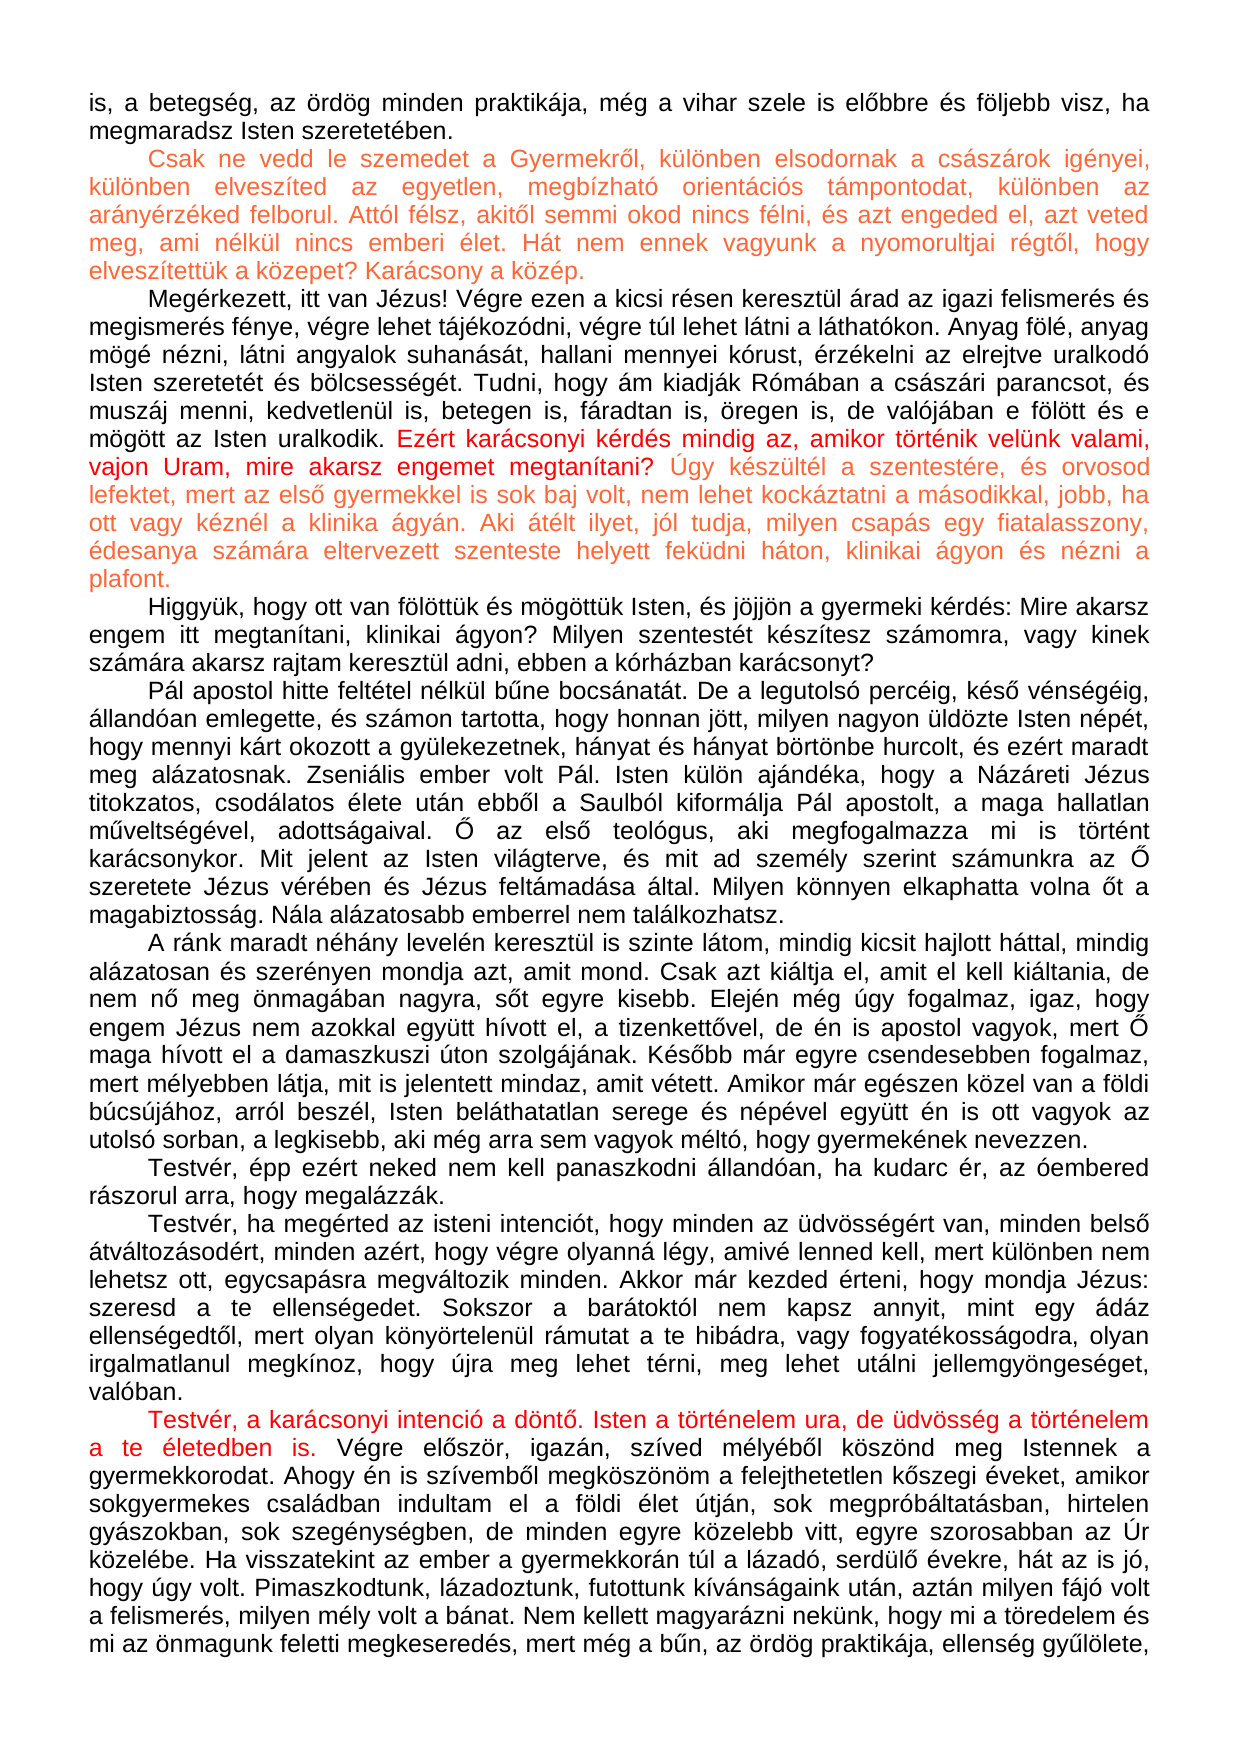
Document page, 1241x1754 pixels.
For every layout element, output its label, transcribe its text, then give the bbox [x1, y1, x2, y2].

text A ránk maradt néhány levelén keresztül is szinte látom, mindig kicsit hajlott háttal, mindig alázatosan és szerényen mondja azt, amit mond. Csak azt kiáltja el, amit el kell kiáltania, de nem nő meg önmagában nagyra, sőt egyre kisebb. Elején még úgy fogalmaz, igaz, hogy engem Jézus nem azokkal együtt hívott el, a tizenkettővel, de én is apostol vagyok, mert Ő maga hívott el a damaszkuszi úton szolgájának. Később már egyre csendesebben fogalmaz, mert mélyebben látja, mit is jelentett mindaz, amit vétett. Amikor már egészen közel van a földi búcsújához, arról beszél, Isten beláthatatlan serege és népével együtt én is ott vagyok az utolsó sorban, a legkisebb, aki még arra sem vagyok méltó, hogy gyermekének nevezzen. [88, 929, 1152, 1153]
text Higgyük, hogy ott van fölöttük és mögöttük Isten, és jöjjön a gyermeki kérdés: Mire akarsz engem itt megtanítani, klinikai ágyon? Milyen szentestét készítesz számomra, vagy kinek számára akarsz rajtam keresztül adni, ebben a kórházban karácsonyt? [88, 593, 1152, 677]
text is, a betegség, az ördög minden praktikája, még a vihar szele is előbbre és följebb visz, ha megmaradsz Isten szeretetében. [88, 88, 1152, 144]
text Csak ne vedd le szemedet a Gyermekről, különben elsodornak a császárok igényei, különben elveszíted az egyetlen, megbízható orientációs támpontodat, különben az arányérzéked felborul. Attól félsz, akitől semmi okod nincs félni, és azt engeded el, azt veted meg, ami nélkül nincs emberi élet. Hát nem ennek vagyunk a nyomorultjai régtől, hogy elveszítettük a közepet? Karácsony a közép. [88, 144, 1152, 285]
text Pál apostol hitte feltétel nélkül bűne bocsánatát. De a legutolsó percéig, késő vénségéig, állandóan emlegette, és számon tartotta, hogy honnan jött, milyen nagyon üldözte Isten népét, hogy mennyi kárt okozott a gyülekezetnek, hányat és hányat börtönbe hurcolt, és ezért maradt meg alázatosnak. Zseniális ember volt Pál. Isten külön ajándéka, hogy a Názáreti Jézus titokzatos, csodálatos élete után ebből a Saulból kiformálja Pál apostolt, a maga hallatlan műveltségével, adottságaival. Ő az első teológus, aki megfogalmazza mi is történt karácsonykor. Mit jelent az Isten világterve, és mit ad személy szerint számunkra az Ő szeretete Jézus vérében és Jézus feltámadása által. Milyen könnyen elkaphatta volna őt a magabiztosság. Nála alázatosabb emberrel nem találkozhatsz. [88, 677, 1152, 929]
text Testvér, ha megérted az isteni intenciót, hogy minden az üdvösségért van, minden belső átváltozásodért, minden azért, hogy végre olyanná légy, amivé lenned kell, mert különben nem lehetsz ott, egycsapásra megváltozik minden. Akkor már kezded érteni, hogy mondja Jézus: szeresd a te ellenségedet. Sokszor a barátoktól nem kapsz annyit, mint egy ádáz ellenségedtől, mert olyan könyörtelenül rámutat a te hibádra, vagy fogyatékosságodra, olyan irgalmatlanul megkínoz, hogy újra meg lehet térni, meg lehet utálni jellemgyöngeséget, valóban. [88, 1209, 1152, 1406]
text Megérkezett, itt van Jézus! Végre ezen a kicsi résen keresztül árad az igazi felismerés és megismerés fénye, végre lehet tájékozódni, végre túl lehet látni a láthatókon. Anyag fölé, anyag mögé nézni, látni angyalok suhanását, hallani mennyei kórust, érzékelni az elrejtve uralkodó Isten szeretetét és bölcsességét. Tudni, hogy ám kiadják Rómában a császári parancsot, és muszáj menni, kedvetlenül is, betegen is, fáradtan is, öregen is, de valójában e fölött és e mögött az Isten uralkodik. Ezért karácsonyi kérdés mindig az, amikor történik velünk valami, vajon Uram, mire akarsz engemet megtanítani? Úgy készültél a szentestére, és orvosod lefektet, mert az első gyermekkel is sok baj volt, nem lehet kockáztatni a másodikkal, jobb, ha ott vagy kéznél a klinika ágyán. Aki átélt ilyet, jól tudja, milyen csapás egy fiatalasszony, édesanya számára eltervezett szenteste helyett feküdni háton, klinikai ágyon és nézni a plafont. [88, 285, 1152, 593]
text Testvér, épp ezért neked nem kell panaszkodni állandóan, ha kudarc ér, az óembered rászorul arra, hogy megalázzák. [88, 1153, 1152, 1209]
text Testvér, a karácsonyi intenció a döntő. Isten a történelem ura, de üdvösség a történelem a te életedben is. Végre először, igazán, szíved mélyéből köszönd meg Istennek a gyermekkorodat. Ahogy én is szívemből megköszönöm a felejthetetlen kőszegi éveket, amikor sokgyermekes családban indultam el a földi élet útján, sok megpróbáltatásban, hirtelen gyászokban, sok szegénységben, de minden egyre közelebb vitt, egyre szorosabban az Úr közelébe. Ha visszatekint az ember a gyermekkorán túl a lázadó, serdülő évekre, hát az is jó, hogy úgy volt. Pimaszkodtunk, lázadoztunk, futottunk kívánságaink után, aztán milyen fájó volt a felismerés, milyen mély volt a bánat. Nem kellett magyarázni nekünk, hogy mi a töredelem és mi az önmagunk feletti megkeseredés, mert még a bűn, az ördög praktikája, ellenség gyűlölete, [88, 1406, 1152, 1658]
